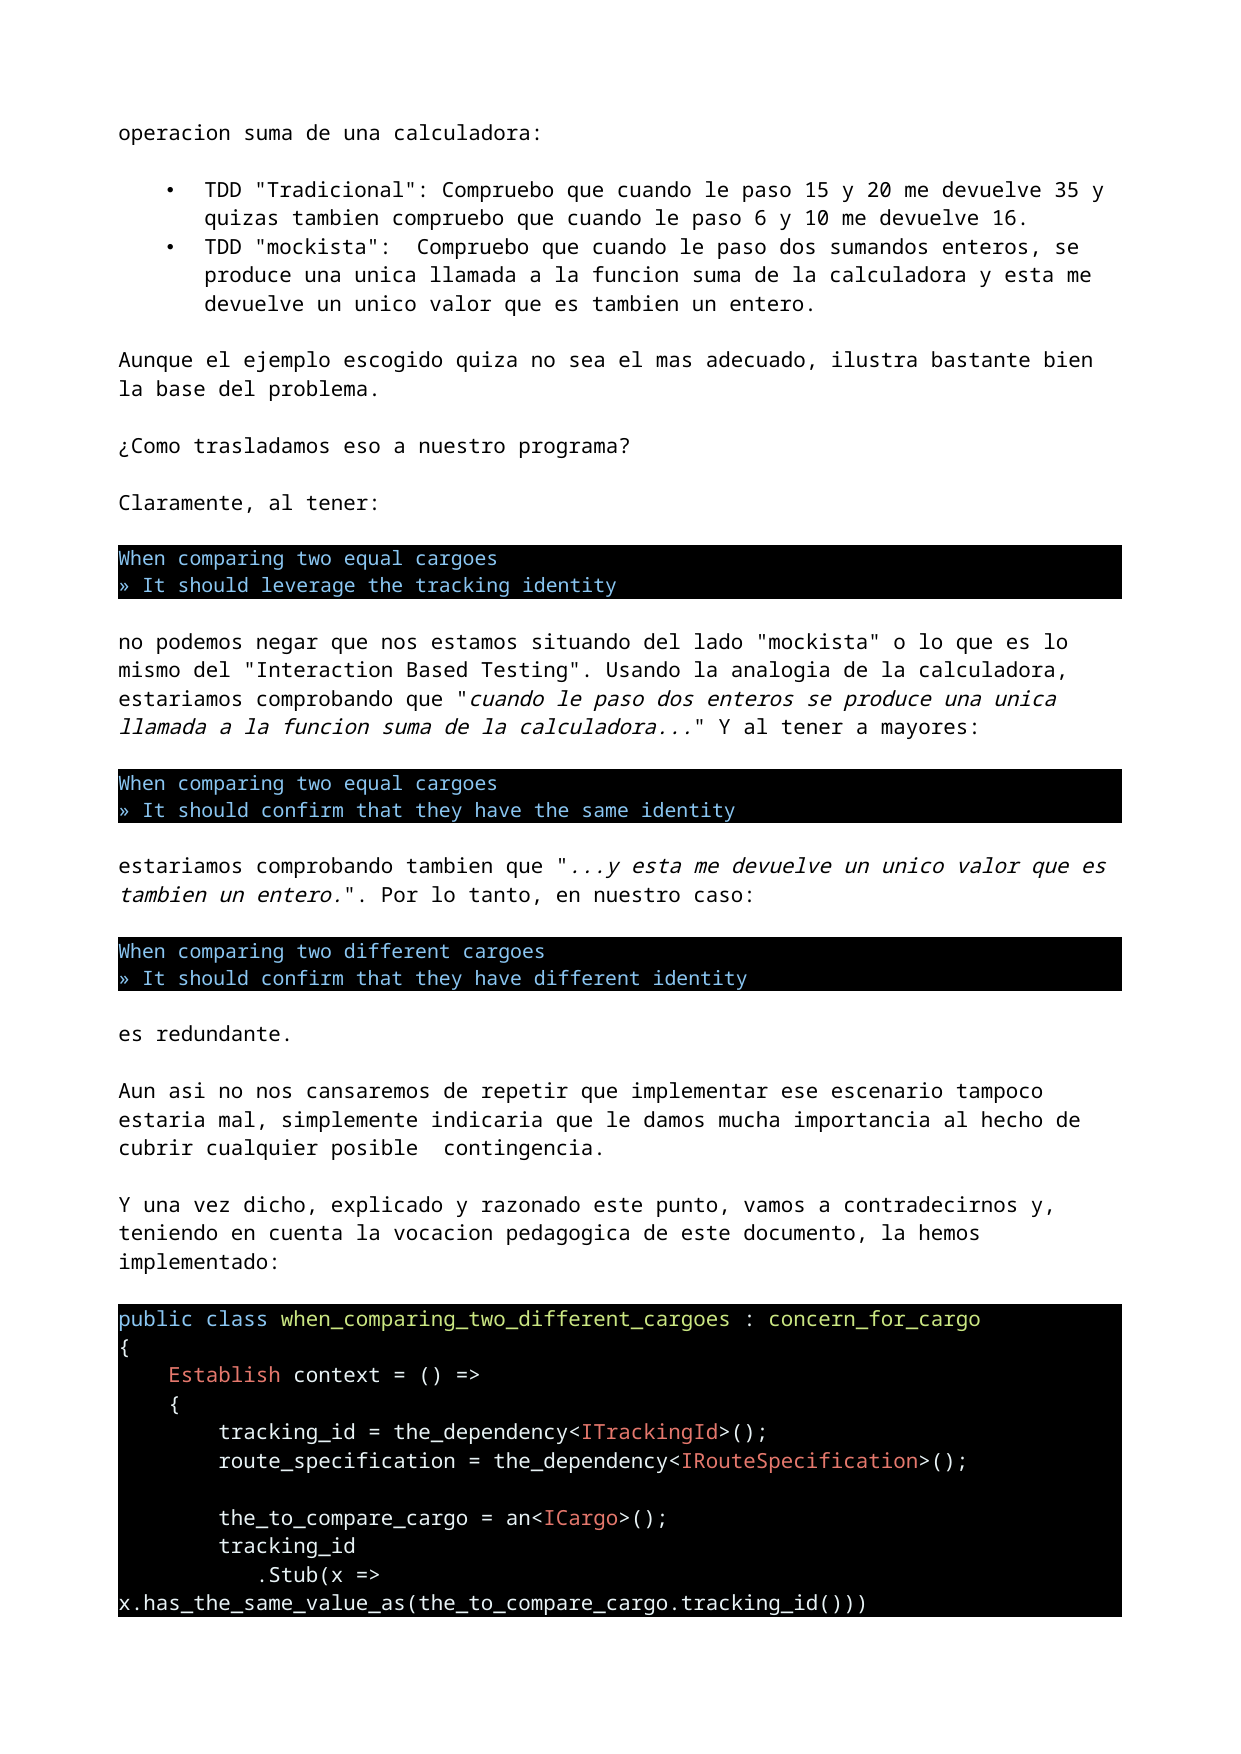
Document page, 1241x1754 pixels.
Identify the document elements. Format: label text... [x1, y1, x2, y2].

text » It should confirm that they have the same identity [118, 796, 1122, 823]
text Claramente, al tener: [118, 488, 1122, 516]
text Y una vez dicho, explicado y razonado este punto, vamos a contradecirnos y, teniendo en cuenta la vocacion pedagogica de este documento, la hemos implementado: [118, 1190, 1122, 1275]
text estariamos comprobando tambien que "...y esta me devuelve un unico valor que es tambien un entero.". Por lo tanto, en nuestro caso: [118, 852, 1122, 908]
text tracking_id [118, 1531, 1122, 1560]
list TDD "mockista": Compruebo que cuando le paso dos sumandos enteros, se produce una unica llamada a la funcion suma de la calculadora y esta me devuelve un unico valor que es tambien un entero. [167, 232, 1122, 317]
text public class when_comparing_two_different_cargoes : concern_for_cargo [118, 1304, 1122, 1332]
text Establish context = () => [118, 1361, 1122, 1389]
text the_to_compare_cargo = an<ICargo>(); [118, 1503, 1122, 1531]
text { [118, 1389, 1122, 1417]
text ¿Como trasladamos eso a nuestro programa? [118, 431, 1122, 459]
text Aunque el ejemplo escogido quiza no sea el mas adecuado, ilustra bastante bien la base del problema. [118, 346, 1122, 402]
text When comparing two equal cargoes [118, 769, 1122, 796]
text operacion suma de una calculadora: [118, 118, 1122, 147]
text route_specification = the_dependency<IRouteSpecification>(); [118, 1446, 1122, 1474]
text » It should confirm that they have different identity [118, 964, 1122, 991]
text .Stub(x => x.has_the_same_value_as(the_to_compare_cargo.tracking_id())) [118, 1560, 1122, 1617]
text no podemos negar que nos estamos situando del lado "mockista" o lo que es lo mismo del "Interaction Based Testing". Usando la analogia de la calculadora, estariamos comprobando que "cuando le paso dos enteros se produce una unica llamada a la funcion suma de la calculadora..." Y al tener a mayores: [118, 627, 1122, 741]
text When comparing two different cargoes [118, 937, 1122, 964]
text { [118, 1332, 1122, 1361]
text es redundante. [118, 1019, 1122, 1048]
text Aun asi no nos cansaremos de repetir que implementar ese escenario tampoco estaria mal, simplemente indicaria que le damos mucha importancia al hecho de cubrir cualquier posible contingencia. [118, 1076, 1122, 1162]
list TDD "Tradicional": Compruebo que cuando le paso 15 y 20 me devuelve 35 y quizas tambien compruebo que cuando le paso 6 y 10 me devuelve 16. [167, 175, 1122, 232]
text When comparing two equal cargoes [118, 545, 1122, 572]
text » It should leverage the tracking identity [118, 572, 1122, 599]
text tracking_id = the_dependency<ITrackingId>(); [118, 1417, 1122, 1446]
